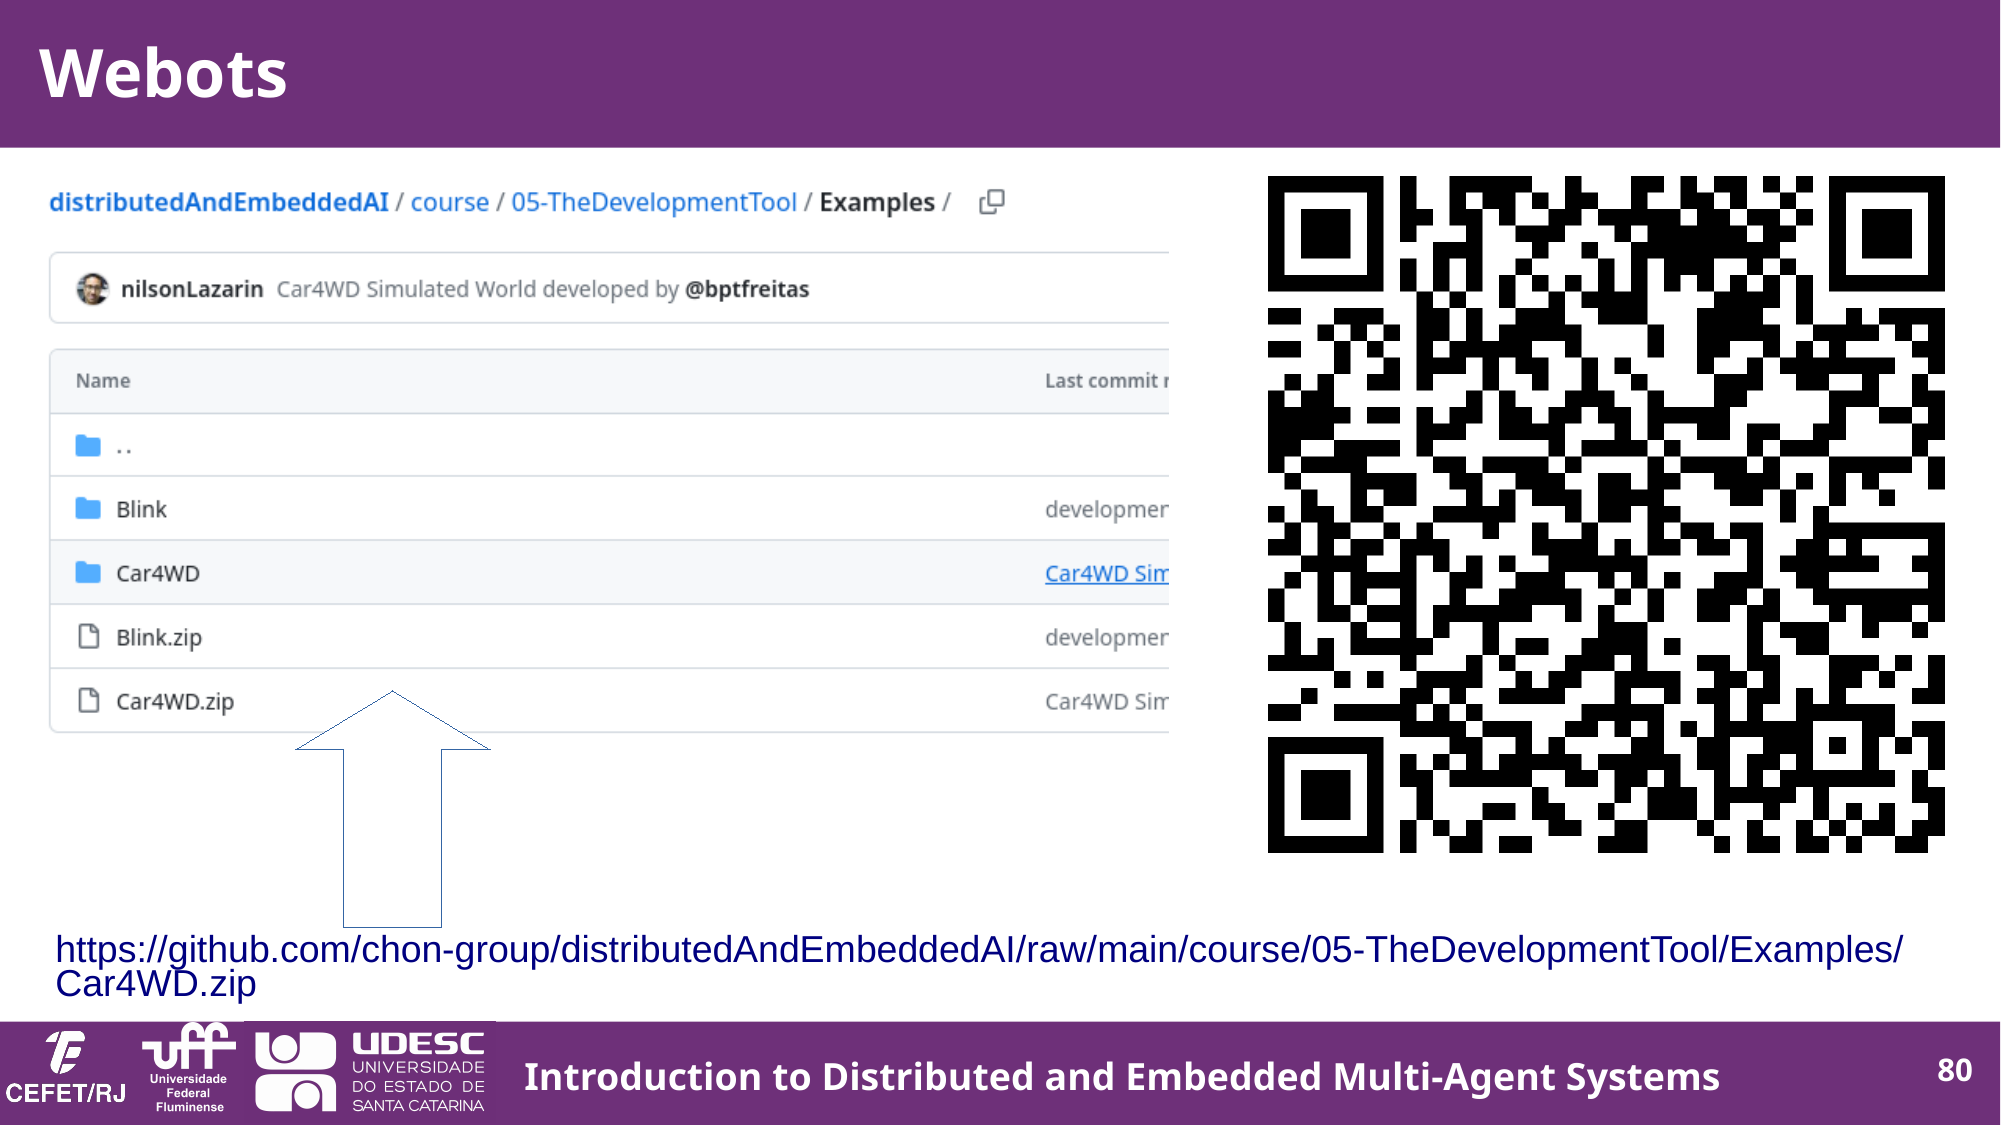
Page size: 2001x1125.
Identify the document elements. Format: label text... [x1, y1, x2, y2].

picture [1251, 159, 1961, 869]
text_box Webots [25, 23, 1998, 116]
picture [6, 1009, 125, 1125]
picture [29, 177, 1169, 777]
text_box https://github.com/chon-group/distributedAndEmbeddedAI/raw/main/course/05-TheDevelopmentTool/Examples/Car4WD.zip [40, 921, 1920, 1021]
text_box [295, 690, 491, 928]
picture [244, 1021, 496, 1123]
picture [141, 1021, 237, 1117]
